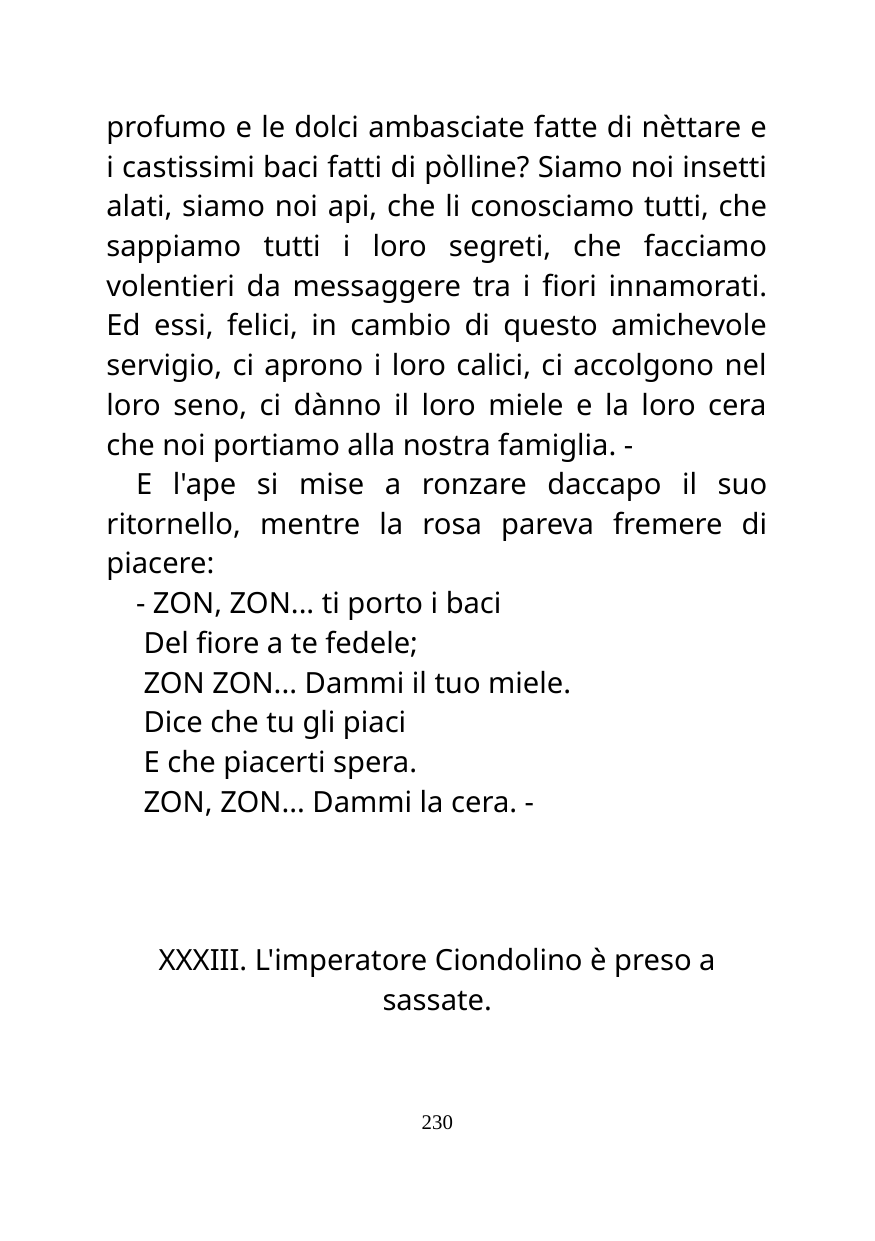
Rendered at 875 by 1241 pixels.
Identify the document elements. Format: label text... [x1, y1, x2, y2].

text profumo e le dolci ambasciate fatte di nèttare e i castissimi baci fatti di pòlline? Siamo noi insetti alati, siamo noi api, che li conosciamo tutti, che sappiamo tutti i loro segreti, che facciamo volentieri da messaggere tra i fiori innamorati. Ed essi, felici, in cambio di questo amichevole servigio, ci aprono i loro calici, ci accolgono nel loro seno, ci dànno il loro miele e la loro cera che noi portiamo alla nostra famiglia. - [106, 106, 768, 463]
text E l'ape si mise a ronzare daccapo il suo ritornello, mentre la rosa pareva fremere di piacere: [106, 463, 768, 582]
text ZON ZON... Dammi il tuo miele. [106, 662, 768, 702]
text - ZON, ZON... ti porto i baci [106, 582, 768, 622]
text ZON, ZON... Dammi la cera. - [106, 781, 768, 821]
text Dice che tu gli piaci [106, 702, 768, 741]
text XXXIII. L'imperatore Ciondolino è preso a sassate. [106, 940, 768, 1019]
text Del fiore a te fedele; [106, 622, 768, 662]
text E che piacerti spera. [106, 741, 768, 781]
